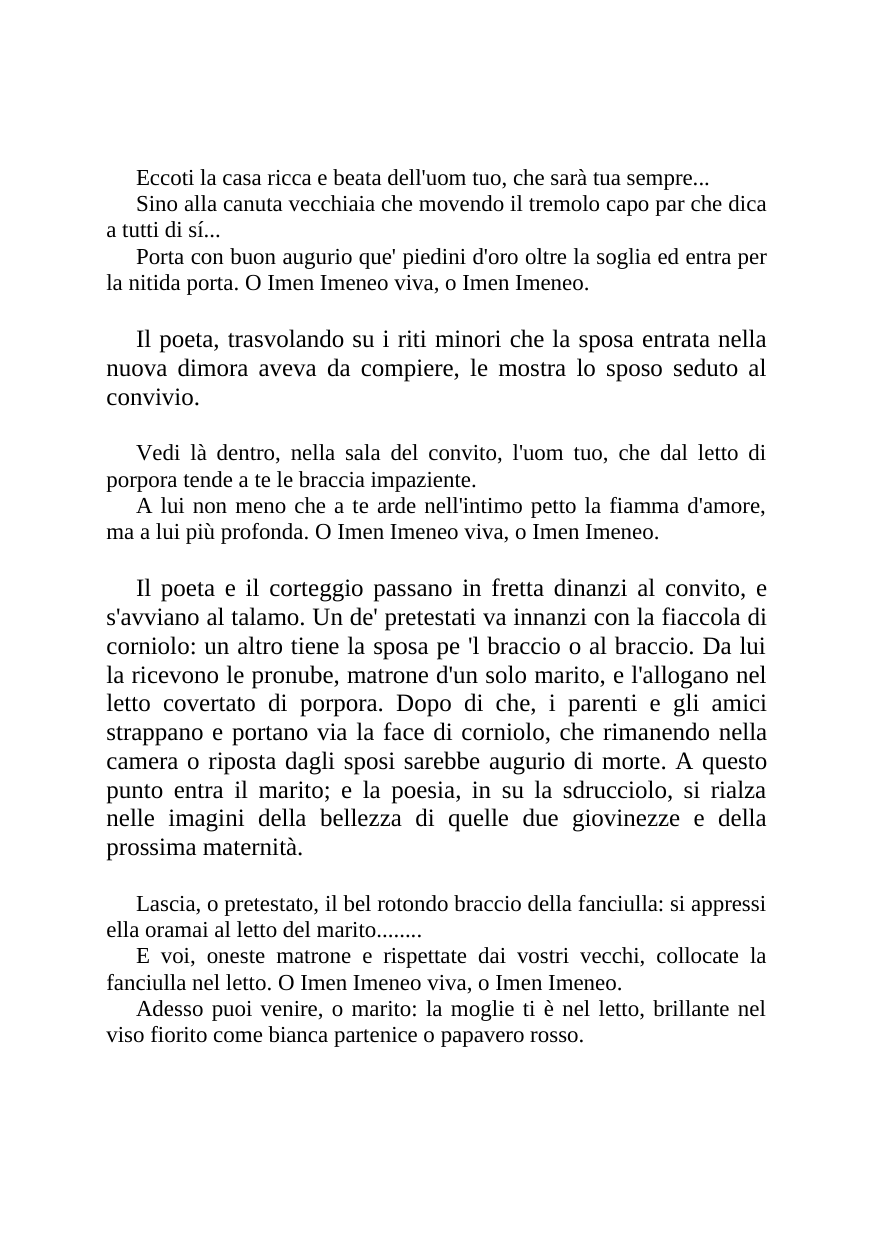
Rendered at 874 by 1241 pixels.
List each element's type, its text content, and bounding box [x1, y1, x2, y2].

text Adesso puoi venire, o marito: la moglie ti è nel letto, brillante nel viso fiorito come bianca partenice o papavero rosso. [106, 995, 768, 1048]
text Porta con buon augurio que' piedini d'oro oltre la soglia ed entra per la nitida porta. O Imen Imeneo viva, o Imen Imeneo. [106, 243, 768, 296]
text Vedi là dentro, nella sala del convito, l'uom tuo, che dal letto di porpora tende a te le braccia impaziente. [106, 439, 768, 492]
text A lui non meno che a te arde nell'intimo petto la fiamma d'amore, ma a lui più profonda. O Imen Imeneo viva, o Imen Imeneo. [106, 492, 768, 545]
text Il poeta, trasvolando su i riti minori che la sposa entrata nella nuova dimora aveva da compiere, le mostra lo sposo seduto al convivio. [106, 324, 768, 411]
text Sino alla canuta vecchiaia che movendo il tremolo capo par che dica a tutti di sí... [106, 190, 768, 243]
text E voi, oneste matrone e rispettate dai vostri vecchi, collocate la fanciulla nel letto. O Imen Imeneo viva, o Imen Imeneo. [106, 942, 768, 995]
text Il poeta e il corteggio passano in fretta dinanzi al convito, e s'avviano al talamo. Un de' pretestati va innanzi con la fiaccola di corniolo: un altro tiene la sposa pe 'l braccio o al braccio. Da lui la ricevono le pronube, matrone d'un solo marito, e l'allogano nel letto covertato di porpora. Dopo di che, i parenti e gli amici strappano e portano via la face di corniolo, che rimanendo nella camera o riposta dagli sposi sarebbe augurio di morte. A questo punto entra il marito; e la poesia, in su la sdrucciolo, si rialza nelle imagini della bellezza di quelle due giovinezze e della prossima maternità. [106, 573, 768, 861]
text Eccoti la casa ricca e beata dell'uom tuo, che sarà tua sempre... [106, 164, 768, 190]
text Lascia, o pretestato, il bel rotondo braccio della fanciulla: si appressi ella oramai al letto del marito........ [106, 890, 768, 942]
